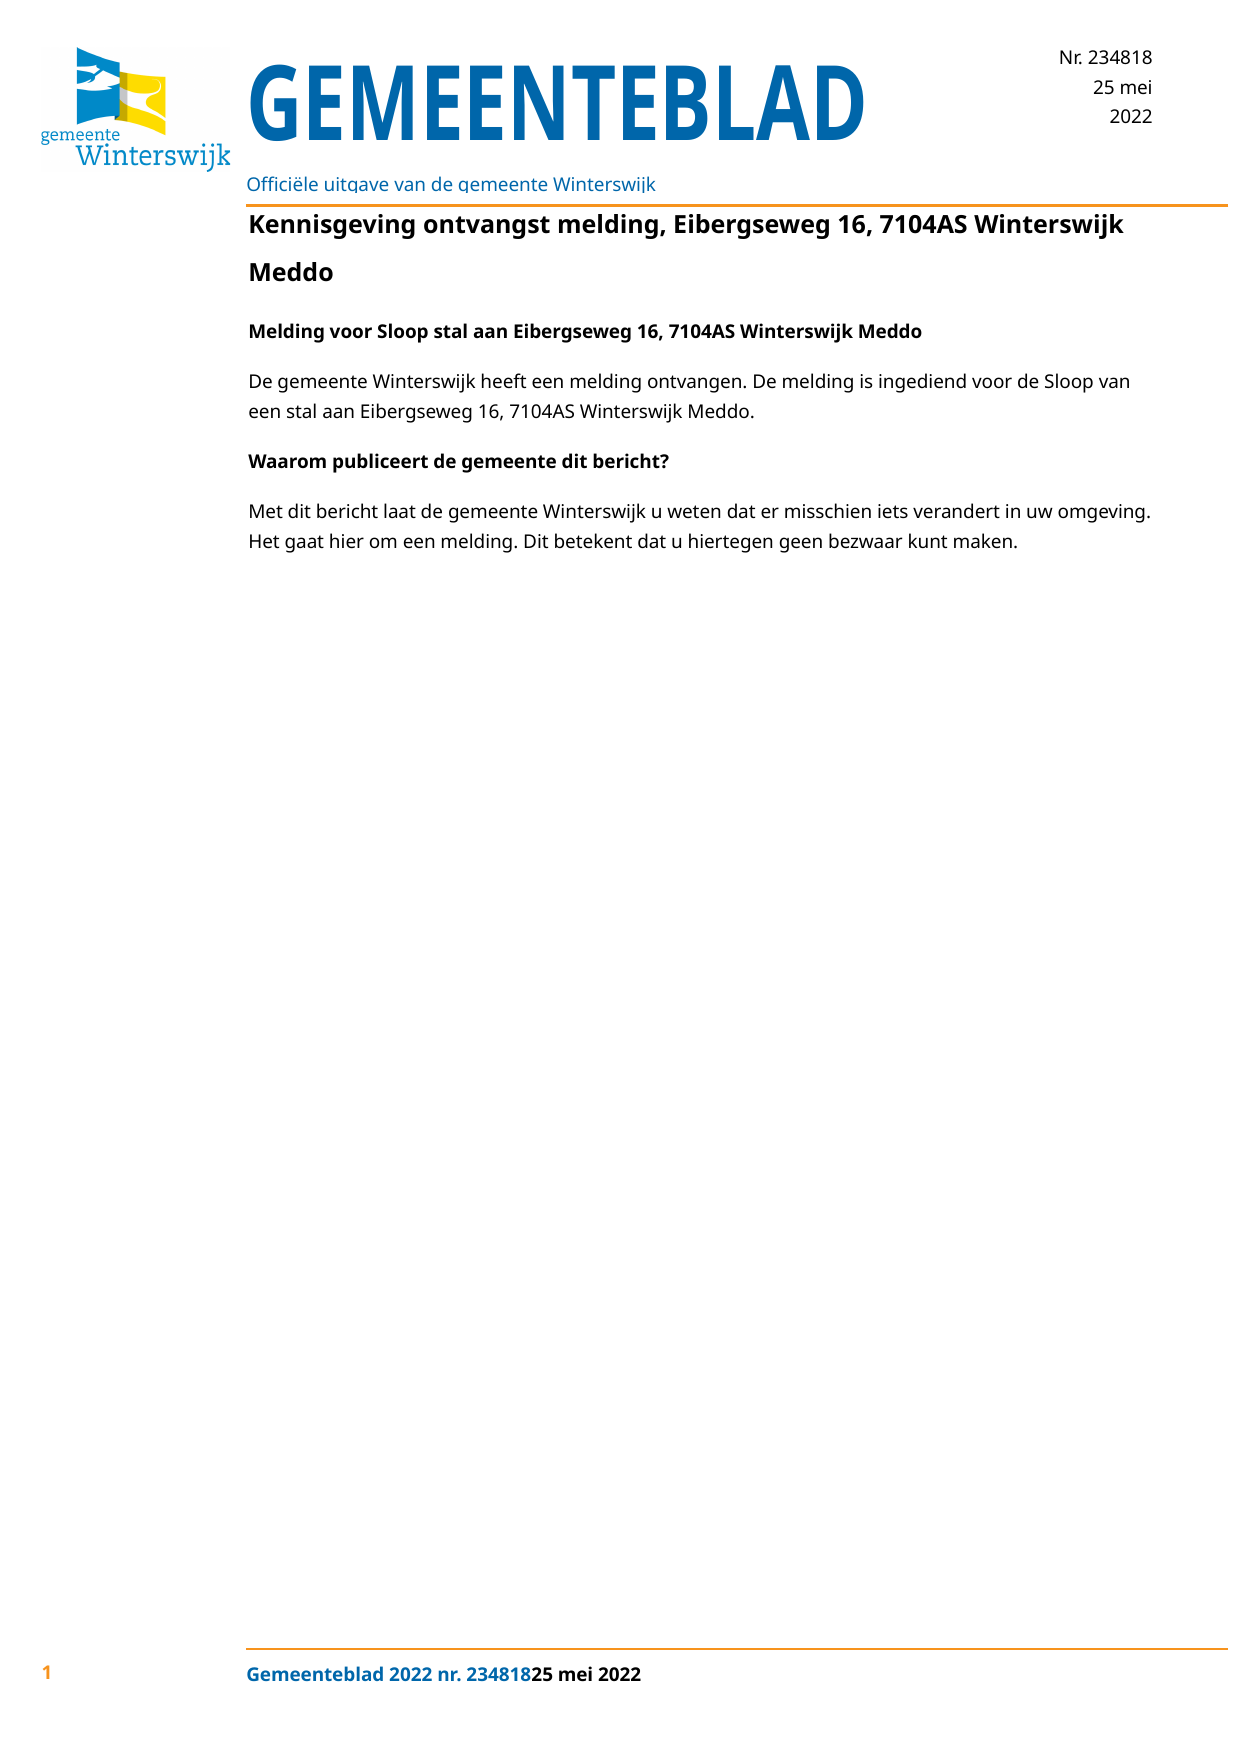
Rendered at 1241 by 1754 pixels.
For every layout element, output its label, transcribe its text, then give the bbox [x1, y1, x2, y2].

text De gemeente Winterswijk heeft een melding ontvangen. De melding is ingediend voor de Sloop van een stal aan Eibergseweg 16, 7104AS Winterswijk Meddo. [248, 368, 1152, 424]
text Kennisgeving ontvangst melding, Eibergseweg 16, 7104AS Winterswijk Meddo [248, 207, 1152, 288]
text Met dit bericht laat de gemeente Winterswijk u weten dat er misschien iets verandert in uw omgeving. Het gaat hier om een melding. Dit betekent dat u hiertegen geen bezwaar kunt maken. [248, 499, 1152, 554]
picture [225, 153, 231, 162]
text Melding voor Sloop stal aan Eibergseweg 16, 7104AS Winterswijk Meddo [248, 318, 1152, 344]
text Waarom publiceert de gemeente dit bericht? [248, 448, 1152, 474]
picture [41, 47, 231, 172]
